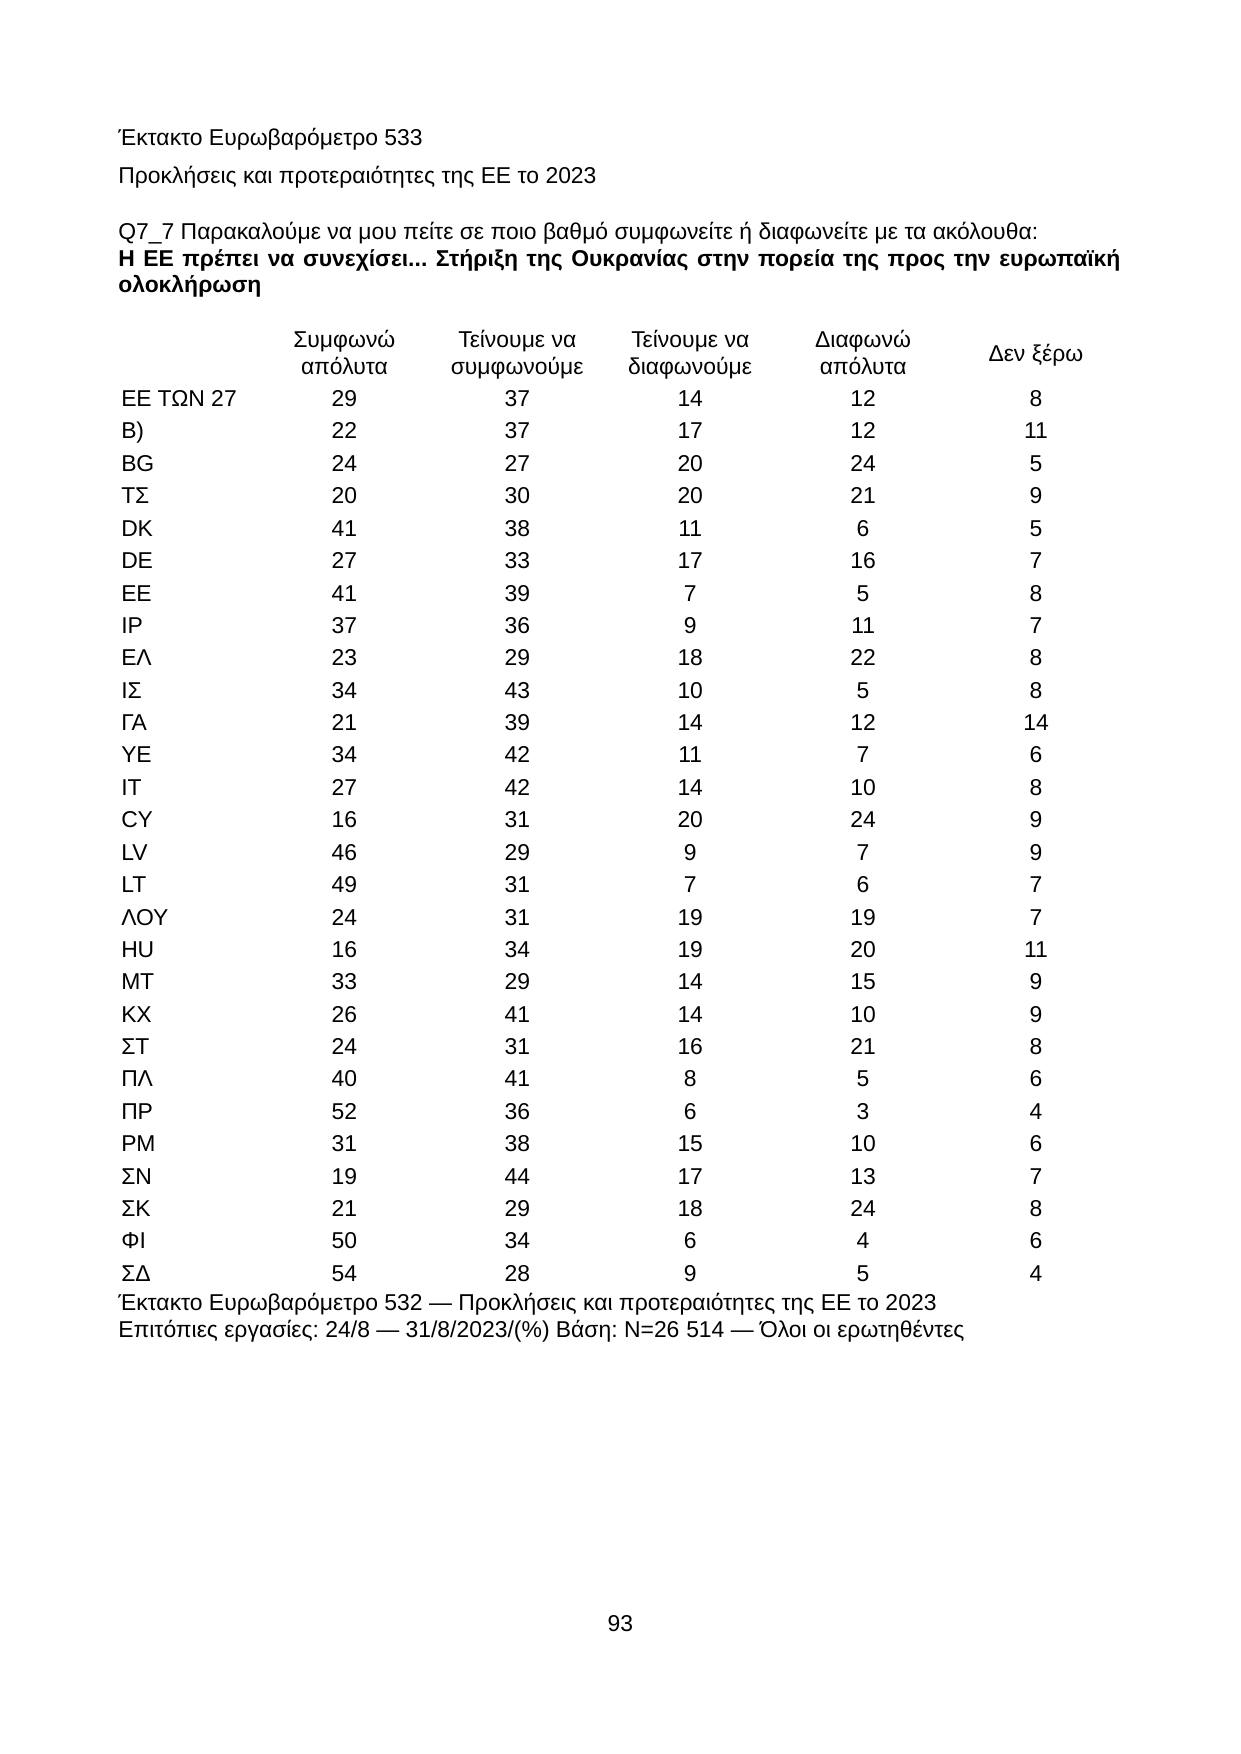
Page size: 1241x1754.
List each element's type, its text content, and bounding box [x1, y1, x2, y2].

table_cell 8 [604, 1063, 776, 1095]
table_cell ΠΡ [118, 1095, 258, 1127]
table_cell 46 [258, 836, 431, 868]
table_cell BG [118, 447, 258, 479]
table_cell CY [118, 803, 258, 836]
table_cell ΡΜ [118, 1127, 258, 1159]
table_cell 38 [431, 512, 603, 544]
table_cell 7 [949, 544, 1122, 576]
table_cell 20 [258, 479, 431, 512]
table_cell 44 [431, 1160, 603, 1192]
table_cell 10 [604, 674, 776, 706]
table_cell ΛΟΥ [118, 900, 258, 933]
table_cell ΣΚ [118, 1192, 258, 1224]
table_cell 19 [604, 900, 776, 933]
table_cell 20 [604, 803, 776, 836]
table_cell 15 [776, 965, 949, 998]
table_cell 33 [258, 965, 431, 998]
table_cell 15 [604, 1127, 776, 1159]
table_cell 14 [604, 382, 776, 414]
table_cell 37 [258, 609, 431, 641]
table_cell 31 [431, 900, 603, 933]
table_cell 34 [431, 933, 603, 965]
table_cell 24 [258, 447, 431, 479]
table_cell ΠΛ [118, 1063, 258, 1095]
table_cell 27 [258, 544, 431, 576]
table_cell ΚΧ [118, 998, 258, 1030]
table_cell 7 [604, 868, 776, 900]
table_cell 41 [431, 1063, 603, 1095]
table_cell 21 [258, 706, 431, 738]
table_cell 8 [949, 641, 1122, 674]
table_cell 54 [258, 1257, 431, 1289]
table_cell IT [118, 771, 258, 803]
table_cell 50 [258, 1224, 431, 1257]
table_cell 12 [776, 382, 949, 414]
table_cell 10 [776, 998, 949, 1030]
table_cell 14 [604, 998, 776, 1030]
table_cell ΥΕ [118, 739, 258, 771]
table_cell 28 [431, 1257, 603, 1289]
table_cell 6 [776, 512, 949, 544]
table_cell 6 [949, 739, 1122, 771]
table_cell 27 [431, 447, 603, 479]
table_cell 24 [776, 447, 949, 479]
table_cell 6 [604, 1224, 776, 1257]
table_cell 42 [431, 771, 603, 803]
table_cell 16 [258, 933, 431, 965]
table_cell 29 [431, 836, 603, 868]
table_cell DE [118, 544, 258, 576]
table_cell 14 [949, 706, 1122, 738]
table_cell 9 [949, 965, 1122, 998]
table_cell 4 [949, 1095, 1122, 1127]
table_cell 37 [431, 415, 603, 447]
table_cell 21 [776, 479, 949, 512]
table_cell ΣΤ [118, 1030, 258, 1062]
table_cell 9 [949, 836, 1122, 868]
table_cell LT [118, 868, 258, 900]
table_cell 36 [431, 1095, 603, 1127]
table_cell 17 [604, 415, 776, 447]
table_cell 31 [431, 868, 603, 900]
table_cell 11 [604, 739, 776, 771]
table_cell 38 [431, 1127, 603, 1159]
table_cell 41 [258, 512, 431, 544]
table_cell 6 [776, 868, 949, 900]
table_cell 7 [776, 836, 949, 868]
table_cell 18 [604, 1192, 776, 1224]
table_cell 41 [431, 998, 603, 1030]
table_cell ΙΡ [118, 609, 258, 641]
table_cell 6 [949, 1127, 1122, 1159]
table_cell 11 [949, 933, 1122, 965]
table_cell 31 [431, 1030, 603, 1062]
table_cell 5 [949, 512, 1122, 544]
table_cell 9 [949, 803, 1122, 836]
table_cell 29 [258, 382, 431, 414]
table_header Συμφωνώ απόλυτα [258, 324, 431, 382]
table_cell LV [118, 836, 258, 868]
table_cell 19 [604, 933, 776, 965]
table_header Τείνουμε να συμφωνούμε [431, 324, 603, 382]
table_cell 7 [776, 739, 949, 771]
table_cell ΕΛ [118, 641, 258, 674]
table_cell 24 [776, 1192, 949, 1224]
table_cell 52 [258, 1095, 431, 1127]
table_cell 3 [776, 1095, 949, 1127]
table_cell 9 [949, 998, 1122, 1030]
text Έκτακτο Ευρωβαρόμετρο 532 — Προκλήσεις και προτεραιότητες της ΕΕ το 2023 [118, 1289, 1122, 1316]
table_cell 24 [776, 803, 949, 836]
table_cell 12 [776, 706, 949, 738]
table_cell 30 [431, 479, 603, 512]
table_cell 39 [431, 706, 603, 738]
table_cell ΜΤ [118, 965, 258, 998]
table_cell 34 [431, 1224, 603, 1257]
table_cell 8 [949, 674, 1122, 706]
table_cell 24 [258, 900, 431, 933]
table_cell 8 [949, 382, 1122, 414]
table_cell ΣΔ [118, 1257, 258, 1289]
table_cell ΦΙ [118, 1224, 258, 1257]
table_cell 7 [949, 868, 1122, 900]
table_cell 26 [258, 998, 431, 1030]
table_cell 14 [604, 965, 776, 998]
table_cell 5 [776, 576, 949, 609]
table_cell 22 [776, 641, 949, 674]
table_cell 22 [258, 415, 431, 447]
table_header [118, 324, 258, 382]
table_cell ΣΝ [118, 1160, 258, 1192]
table_cell 9 [604, 1257, 776, 1289]
table_cell 40 [258, 1063, 431, 1095]
table_cell 18 [604, 641, 776, 674]
text Η ΕΕ πρέπει να συνεχίσει... Στήριξη της Ουκρανίας στην πορεία της προς την ευρωπαϊκή ολοκλήρωση [118, 244, 1122, 297]
table_cell Β) [118, 415, 258, 447]
table_cell 7 [949, 609, 1122, 641]
table_cell 7 [949, 1160, 1122, 1192]
table_cell 14 [604, 771, 776, 803]
table_cell 41 [258, 576, 431, 609]
table_cell 8 [949, 1030, 1122, 1062]
table_cell 10 [776, 771, 949, 803]
table_cell 24 [258, 1030, 431, 1062]
table_cell 20 [604, 479, 776, 512]
table_cell 42 [431, 739, 603, 771]
table_cell 37 [431, 382, 603, 414]
table_cell 21 [258, 1192, 431, 1224]
table_cell 34 [258, 674, 431, 706]
table_cell 19 [776, 900, 949, 933]
table_cell 29 [431, 641, 603, 674]
table_cell ΓΑ [118, 706, 258, 738]
table_cell 9 [604, 609, 776, 641]
table_cell 49 [258, 868, 431, 900]
table_cell ΙΣ [118, 674, 258, 706]
table_cell 11 [604, 512, 776, 544]
table_cell 43 [431, 674, 603, 706]
table_cell 33 [431, 544, 603, 576]
table_cell 12 [776, 415, 949, 447]
table_cell 5 [776, 1063, 949, 1095]
table_cell 5 [776, 674, 949, 706]
table_header Δεν ξέρω [949, 324, 1122, 382]
table_cell 6 [604, 1095, 776, 1127]
table_cell 4 [776, 1224, 949, 1257]
table_cell ΕΕ ΤΩΝ 27 [118, 382, 258, 414]
table_cell 6 [949, 1224, 1122, 1257]
table_cell 36 [431, 609, 603, 641]
table_cell 9 [949, 479, 1122, 512]
table_cell 17 [604, 544, 776, 576]
table_cell 29 [431, 965, 603, 998]
table_cell 5 [776, 1257, 949, 1289]
table_cell 19 [258, 1160, 431, 1192]
table_cell DK [118, 512, 258, 544]
table_cell 21 [776, 1030, 949, 1062]
table_cell 16 [258, 803, 431, 836]
table_cell 20 [776, 933, 949, 965]
table_cell 23 [258, 641, 431, 674]
table_cell 8 [949, 771, 1122, 803]
table_cell 10 [776, 1127, 949, 1159]
table_cell 5 [949, 447, 1122, 479]
table_cell 27 [258, 771, 431, 803]
table_cell 16 [604, 1030, 776, 1062]
table_cell 14 [604, 706, 776, 738]
table_cell 31 [258, 1127, 431, 1159]
table_cell 6 [949, 1063, 1122, 1095]
table_cell 13 [776, 1160, 949, 1192]
table_cell 16 [776, 544, 949, 576]
table_cell 7 [949, 900, 1122, 933]
table_header Διαφωνώ απόλυτα [776, 324, 949, 382]
table_cell 20 [604, 447, 776, 479]
table_cell 8 [949, 1192, 1122, 1224]
text Q7_7 Παρακαλούμε να μου πείτε σε ποιο βαθμό συμφωνείτε ή διαφωνείτε με τα ακόλουθα: [118, 218, 1122, 244]
table_cell 17 [604, 1160, 776, 1192]
table_cell 29 [431, 1192, 603, 1224]
table_cell 31 [431, 803, 603, 836]
table_cell 34 [258, 739, 431, 771]
table_cell ΕΕ [118, 576, 258, 609]
table_cell 39 [431, 576, 603, 609]
table_header Τείνουμε να διαφωνούμε [604, 324, 776, 382]
table_cell HU [118, 933, 258, 965]
table_cell 11 [776, 609, 949, 641]
table_cell 7 [604, 576, 776, 609]
table_cell 11 [949, 415, 1122, 447]
table_cell 8 [949, 576, 1122, 609]
table_cell 4 [949, 1257, 1122, 1289]
table_cell 9 [604, 836, 776, 868]
table_cell ΤΣ [118, 479, 258, 512]
text Επιτόπιες εργασίες: 24/8 — 31/8/2023/(%) Βάση: N=26 514 — Όλοι οι ερωτηθέντες [118, 1316, 1122, 1342]
